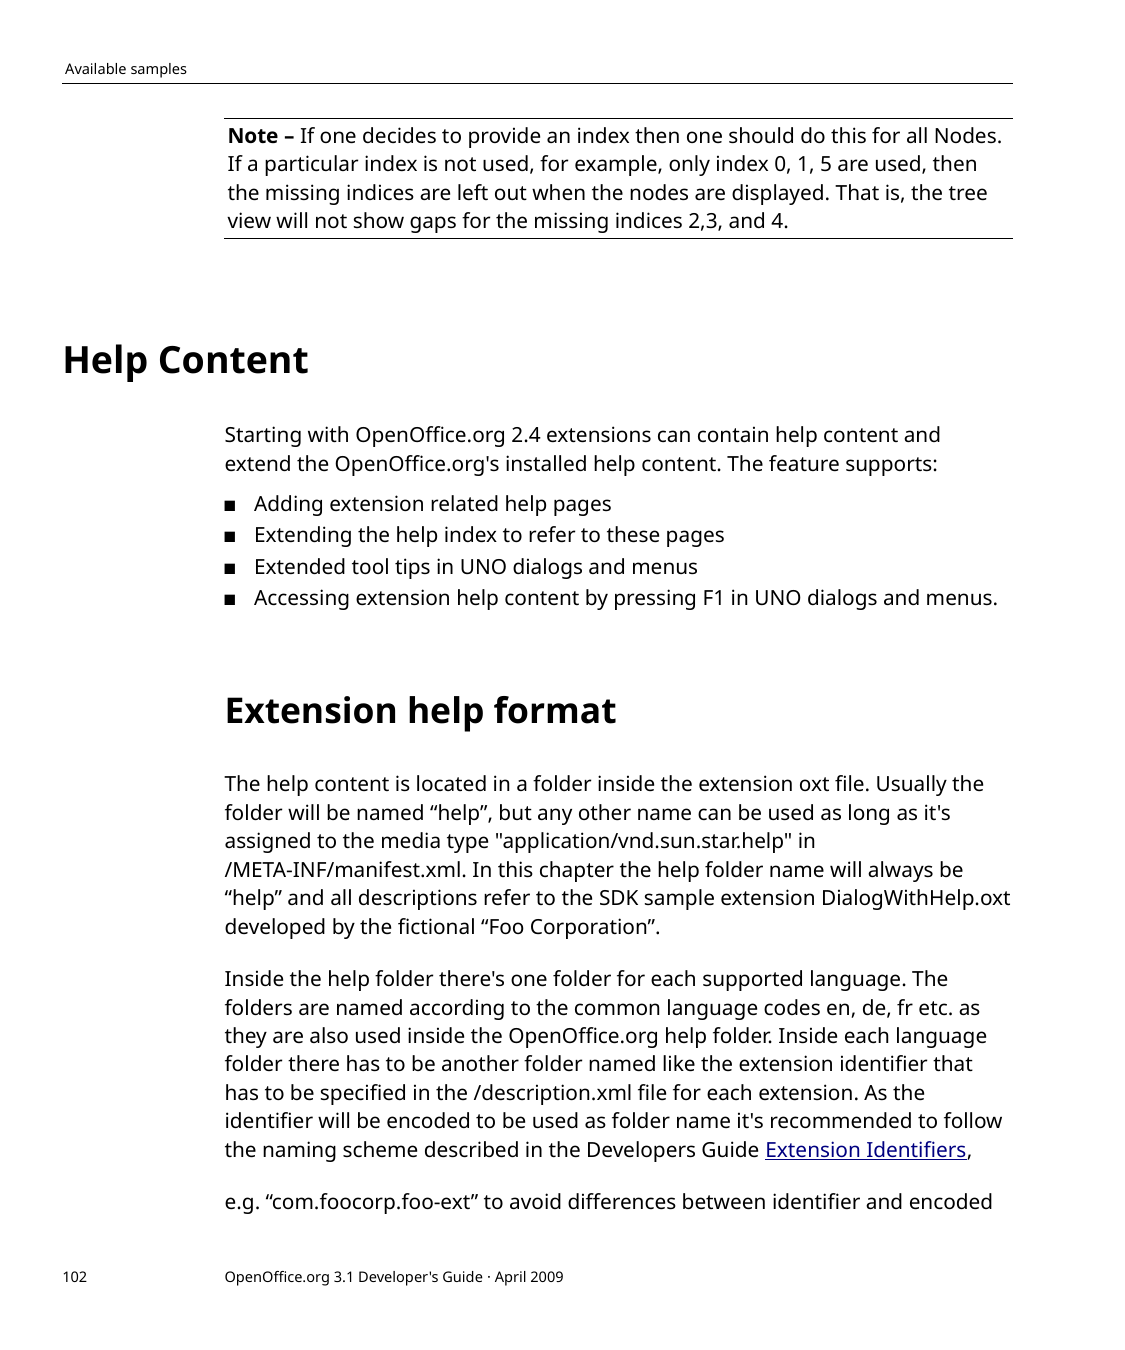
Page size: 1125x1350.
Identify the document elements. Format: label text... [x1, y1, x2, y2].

list Extending the help index to refer to these pages [224, 521, 1013, 549]
list If one decides to provide an index then one should do this for all Nodes. If a particular index is not used, for example, only index 0, 1, 5 are used, then the missing indices are left out when the nodes are displayed. That is, the tree view will not show gaps for the missing indices 2,3, and 4. [224, 119, 1013, 238]
text e.g. “com.foocorp.foo-ext” to avoid differences between identifier and encoded [224, 1187, 1013, 1216]
list Adding extension related help pages [224, 489, 1013, 517]
subtitle Help Content [62, 333, 1013, 384]
list Extended tool tips in UNO dialogs and menus [224, 552, 1013, 580]
text Starting with OpenOffice.org 2.4 extensions can contain help content and extend the OpenOffice.org's installed help content. The feature supports: [224, 420, 1013, 477]
list Accessing extension help content by pressing F1 in UNO dialogs and menus. [224, 583, 1013, 612]
text Inside the help folder there's one folder for each supported language. The folders are named according to the common language codes en, de, fr etc. as they are also used inside the OpenOffice.org help folder. Inside each language folder there has to be another folder named like the extension identifier that has to be specified in the /description.xml file for each extension. As the identifier will be encoded to be used as folder name it's recommended to follow the naming scheme described in the Developers Guide Extension Identifiers, [224, 964, 1013, 1163]
text The help content is located in a folder inside the extension oxt file. Usually the folder will be named “help”, but any other name can be used as long as it's assigned to the media type "application/vnd.sun.star.help" in /META-INF/manifest.xml. In this chapter the help folder name will always be “help” and all descriptions refer to the SDK sample extension DialogWithHelp.oxt developed by the fictional “Foo Corporation”. [224, 769, 1013, 940]
subtitle Extension help format [224, 686, 1013, 734]
